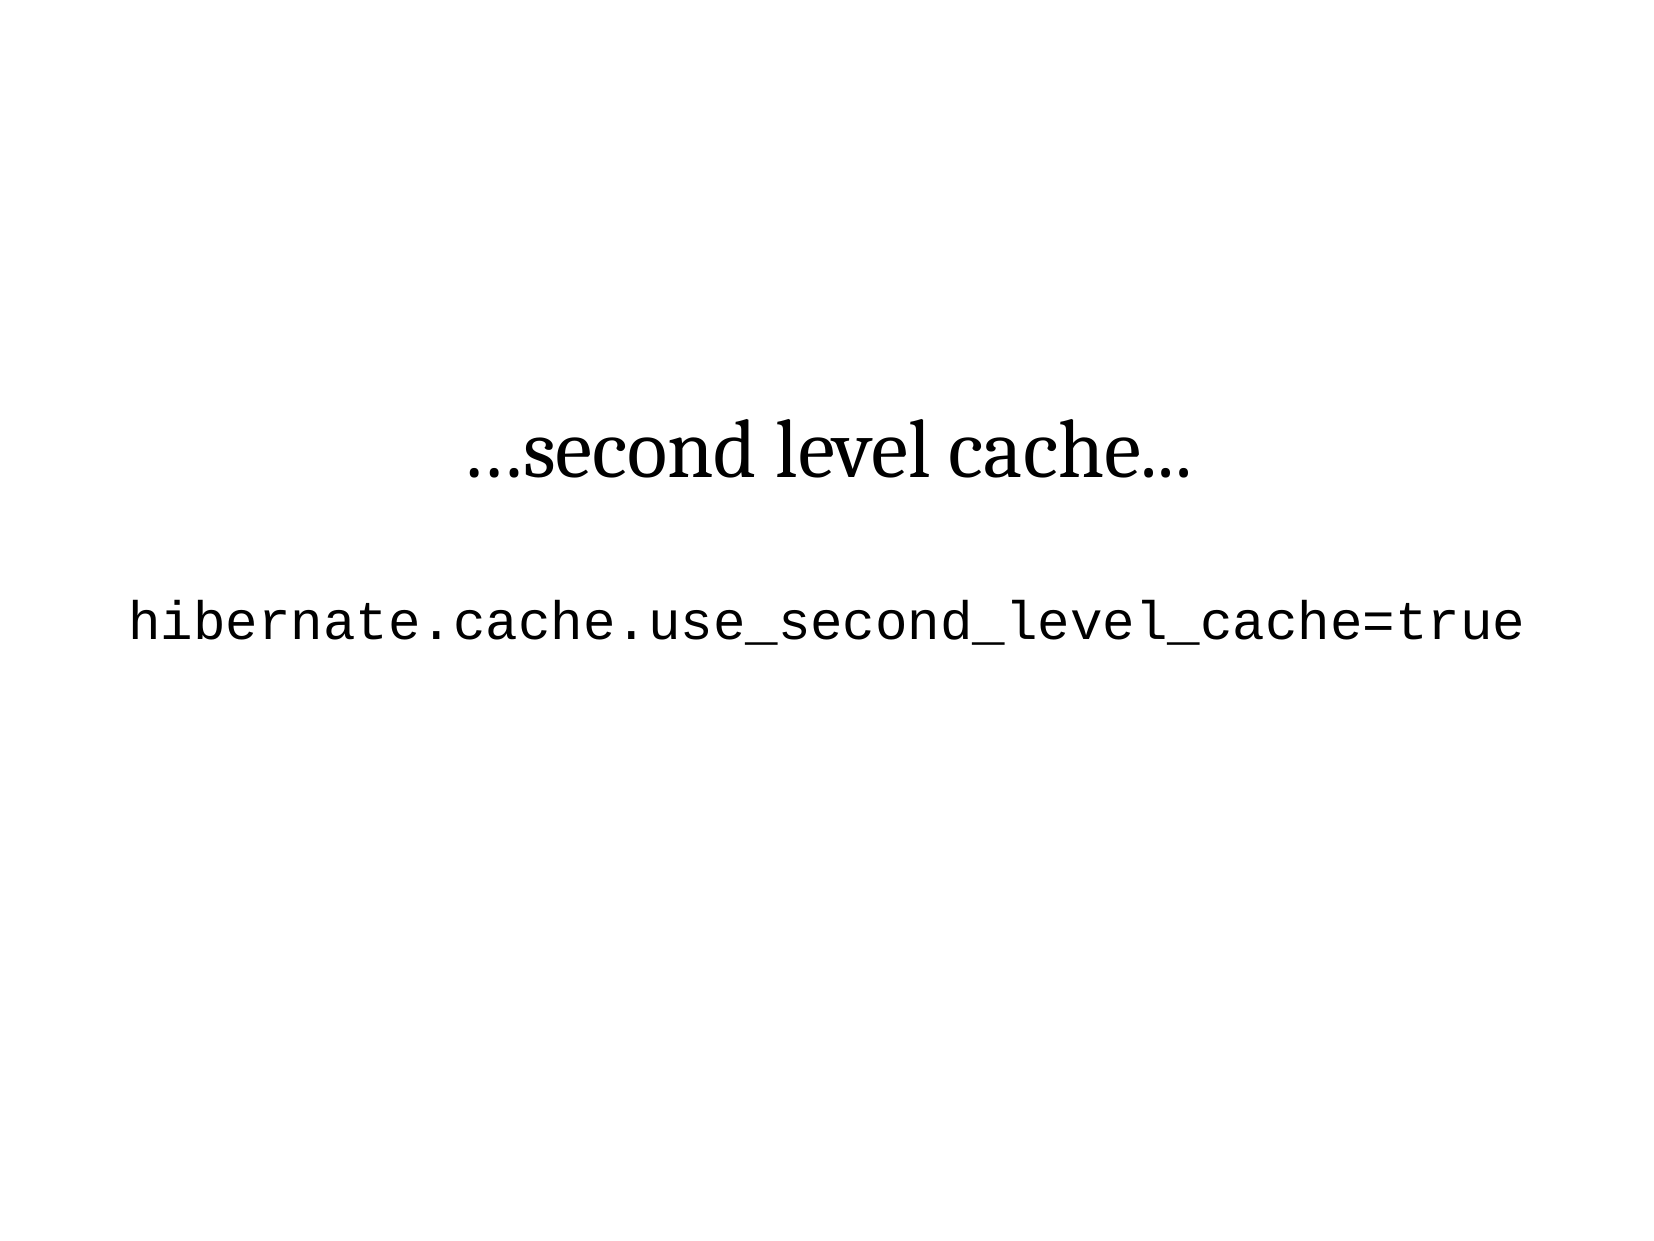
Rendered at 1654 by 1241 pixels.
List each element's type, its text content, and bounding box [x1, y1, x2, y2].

subtitle …second level cache... hibernate.cache.use_second_level_cache=true [82, 49, 1571, 1010]
